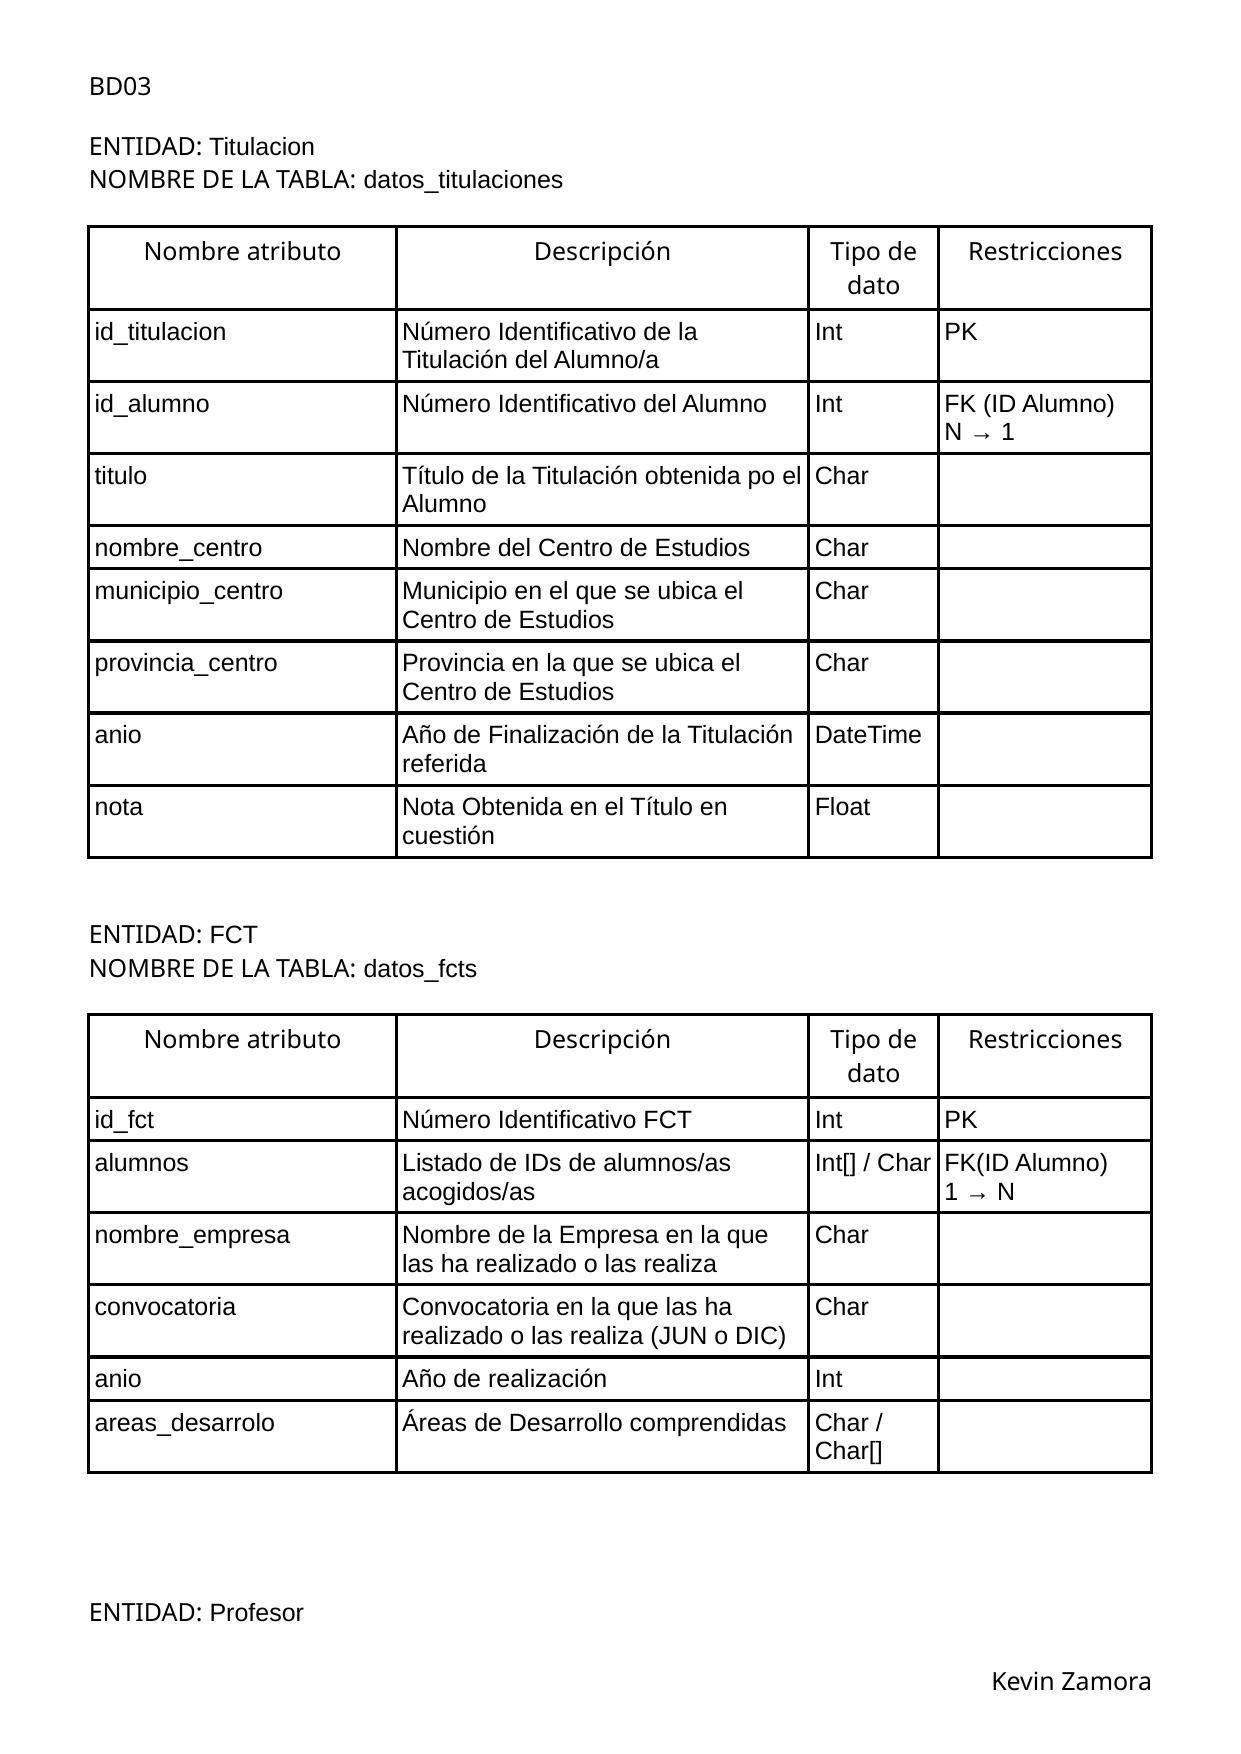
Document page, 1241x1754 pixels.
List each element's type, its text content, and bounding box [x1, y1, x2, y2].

table_cell Char [810, 1214, 937, 1283]
table_cell [940, 1402, 1150, 1471]
table_cell Año de Finalización de la Titulación referida [398, 715, 807, 783]
table_cell [940, 715, 1150, 783]
table_cell [940, 643, 1150, 711]
table_cell [940, 787, 1150, 856]
table_cell anio [90, 715, 395, 783]
table_cell FK (ID Alumno) N → 1 [940, 383, 1150, 452]
text NOMBRE DE LA TABLA: datos_titulaciones [88, 162, 1152, 196]
table_cell Char [810, 643, 937, 711]
table_cell [940, 527, 1150, 567]
text ENTIDAD: FCT [88, 916, 1152, 950]
table_cell Áreas de Desarrollo comprendidas [398, 1402, 807, 1471]
text NOMBRE DE LA TABLA: datos_fcts [88, 950, 1152, 984]
table_cell [940, 1359, 1150, 1399]
table_cell Int [810, 311, 937, 380]
table_cell Nombre del Centro de Estudios [398, 527, 807, 567]
table_cell [940, 570, 1150, 639]
table_header Tipo de dato [810, 228, 937, 308]
table_cell [940, 1214, 1150, 1283]
table_cell Char [810, 455, 937, 524]
table_cell DateTime [810, 715, 937, 783]
table_header Nombre atributo [90, 1016, 395, 1096]
table_cell convocatoria [90, 1286, 395, 1355]
table_cell Número Identificativo del Alumno [398, 383, 807, 452]
table_cell titulo [90, 455, 395, 524]
table_cell PK [940, 1099, 1150, 1139]
text ENTIDAD: Profesor [88, 1594, 1152, 1628]
table_cell nombre_empresa [90, 1214, 395, 1283]
table_header Restricciones [940, 228, 1150, 308]
table_cell id_titulacion [90, 311, 395, 380]
table_cell areas_desarrolo [90, 1402, 395, 1471]
table_cell nombre_centro [90, 527, 395, 567]
table_cell Int[] / Char [810, 1142, 937, 1211]
text ENTIDAD: Titulacion [88, 128, 1152, 162]
table_cell Número Identificativo de la Titulación del Alumno/a [398, 311, 807, 380]
table_cell Nota Obtenida en el Título en cuestión [398, 787, 807, 856]
table_cell Municipio en el que se ubica el Centro de Estudios [398, 570, 807, 639]
table_cell Char [810, 527, 937, 567]
table_cell Listado de IDs de alumnos/as acogidos/as [398, 1142, 807, 1211]
table_cell id_fct [90, 1099, 395, 1139]
table_header Restricciones [940, 1016, 1150, 1096]
table_cell nota [90, 787, 395, 856]
table_cell municipio_centro [90, 570, 395, 639]
table_cell [940, 1286, 1150, 1355]
table_cell Título de la Titulación obtenida po el Alumno [398, 455, 807, 524]
table_cell Int [810, 1099, 937, 1139]
table_header Descripción [398, 1016, 807, 1096]
table_header Tipo de dato [810, 1016, 937, 1096]
table_cell provincia_centro [90, 643, 395, 711]
table_cell Char [810, 1286, 937, 1355]
table_cell anio [90, 1359, 395, 1399]
table_cell [940, 455, 1150, 524]
table_cell alumnos [90, 1142, 395, 1211]
table_cell Int [810, 1359, 937, 1399]
table_cell PK [940, 311, 1150, 380]
table_cell Float [810, 787, 937, 856]
table_cell Número Identificativo FCT [398, 1099, 807, 1139]
table_cell Año de realización [398, 1359, 807, 1399]
table_cell Int [810, 383, 937, 452]
table_header Nombre atributo [90, 228, 395, 308]
table_cell Convocatoria en la que las ha realizado o las realiza (JUN o DIC) [398, 1286, 807, 1355]
table_cell Nombre de la Empresa en la que las ha realizado o las realiza [398, 1214, 807, 1283]
table_cell id_alumno [90, 383, 395, 452]
table_header Descripción [398, 228, 807, 308]
table_cell Provincia en la que se ubica el Centro de Estudios [398, 643, 807, 711]
table_cell FK(ID Alumno) 1 → N [940, 1142, 1150, 1211]
table_cell Char / Char[] [810, 1402, 937, 1471]
table_cell Char [810, 570, 937, 639]
